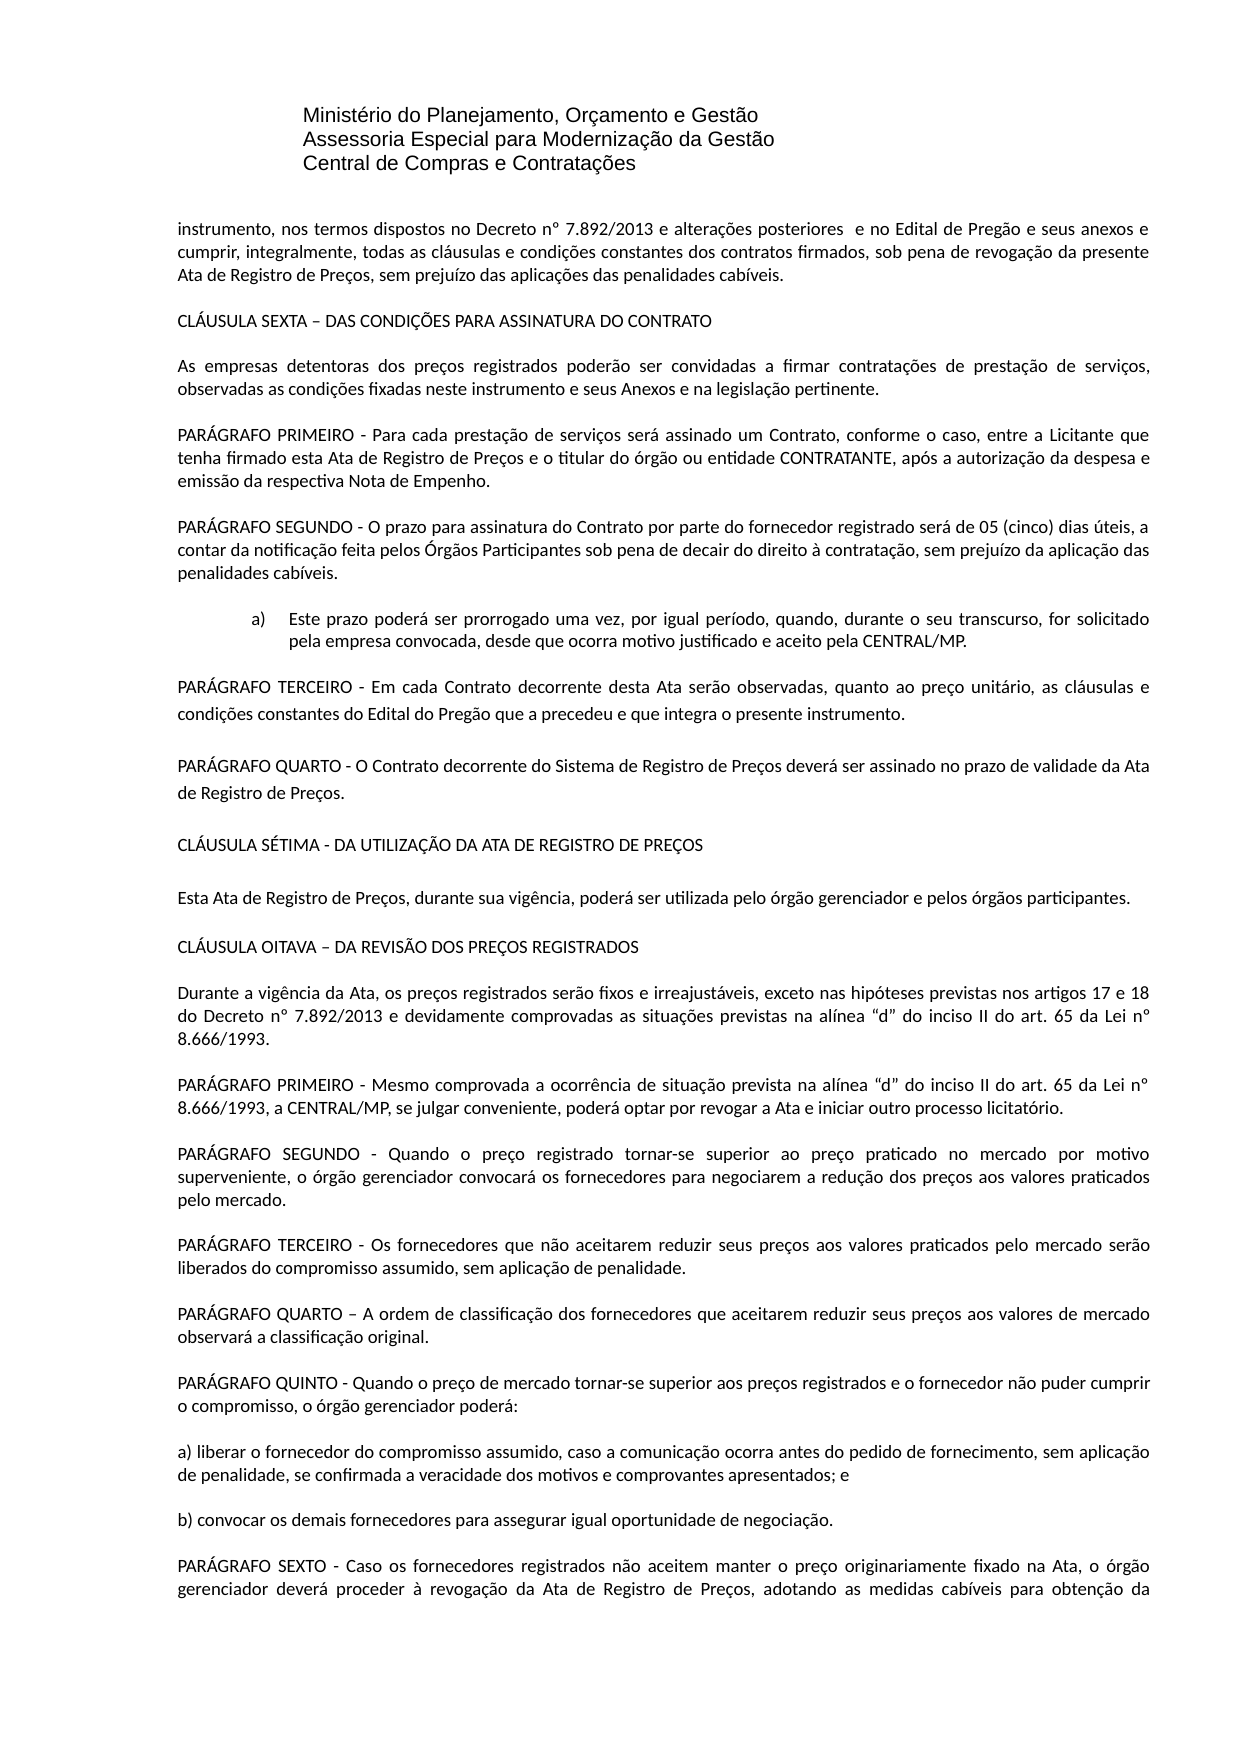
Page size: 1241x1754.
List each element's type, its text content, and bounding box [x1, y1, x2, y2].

text PARÁGRAFO QUINTO - Quando o preço de mercado tornar-se superior aos preços registrados e o fornecedor não puder cumprir o compromisso, o órgão gerenciador poderá: [177, 1371, 1152, 1417]
text PARÁGRAFO QUARTO – A ordem de classificação dos fornecedores que aceitarem reduzir seus preços aos valores de mercado observará a classificação original. [177, 1302, 1152, 1348]
text PARÁGRAFO PRIMEIRO - Mesmo comprovada a ocorrência de situação prevista na alínea “d” do inciso II do art. 65 da Lei nº 8.666/1993, a CENTRAL/MP, se julgar conveniente, poderá optar por revogar a Ata e iniciar outro processo licitatório. [177, 1073, 1152, 1119]
text Esta Ata de Registro de Preços, durante sua vigência, poderá ser utilizada pelo órgão gerenciador e pelos órgãos participantes. [177, 886, 1152, 909]
text CLÁUSULA SEXTA – DAS CONDIÇÕES PARA ASSINATURA DO CONTRATO [177, 309, 1152, 332]
text PARÁGRAFO TERCEIRO - Os fornecedores que não aceitarem reduzir seus preços aos valores praticados pelo mercado serão liberados do compromisso assumido, sem aplicação de penalidade. [177, 1233, 1152, 1279]
text CLÁUSULA OITAVA – DA REVISÃO DOS PREÇOS REGISTRADOS [177, 936, 1152, 958]
text b) convocar os demais fornecedores para assegurar igual oportunidade de negociação. [177, 1508, 1152, 1531]
text PARÁGRAFO SEGUNDO - O prazo para assinatura do Contrato por parte do fornecedor registrado será de 05 (cinco) dias úteis, a contar da notificação feita pelos Órgãos Participantes sob pena de decair do direito à contratação, sem prejuízo da aplicação das penalidades cabíveis. [177, 515, 1152, 584]
text Durante a vigência da Ata, os preços registrados serão fixos e irreajustáveis, exceto nas hipóteses previstas nos artigos 17 e 18 do Decreto nº 7.892/2013 e devidamente comprovadas as situações previstas na alínea “d” do inciso II do art. 65 da Lei nº 8.666/1993. [177, 981, 1152, 1050]
text PARÁGRAFO TERCEIRO - Em cada Contrato decorrente desta Ata serão observadas, quanto ao preço unitário, as cláusulas e condições constantes do Edital do Pregão que a precedeu e que integra o presente instrumento. [177, 676, 1152, 725]
text PARÁGRAFO SEXTO - Caso os fornecedores registrados não aceitem manter o preço originariamente fixado na Ata, o órgão gerenciador deverá proceder à revogação da Ata de Registro de Preços, adotando as medidas cabíveis para obtenção da [177, 1554, 1152, 1600]
text PARÁGRAFO SEGUNDO - Quando o preço registrado tornar-se superior ao preço praticado no mercado por motivo superveniente, o órgão gerenciador convocará os fornecedores para negociarem a redução dos preços aos valores praticados pelo mercado. [177, 1142, 1152, 1211]
text CLÁUSULA SÉTIMA - DA UTILIZAÇÃO DA ATA DE REGISTRO DE PREÇOS [177, 834, 1152, 857]
text PARÁGRAFO QUARTO - O Contrato decorrente do Sistema de Registro de Preços deverá ser assinado no prazo de validade da Ata de Registro de Preços. [177, 754, 1152, 804]
list Este prazo poderá ser prorrogado uma vez, por igual período, quando, durante o seu transcurso, for solicitado pela empresa convocada, desde que ocorra motivo justificado e aceito pela CENTRAL/MP. [251, 607, 1152, 653]
text instrumento, nos termos dispostos no Decreto nº 7.892/2013 e alterações posteriores e no Edital de Pregão e seus anexos e cumprir, integralmente, todas as cláusulas e condições constantes dos contratos firmados, sob pena de revogação da presente Ata de Registro de Preços, sem prejuízo das aplicações das penalidades cabíveis. [177, 217, 1152, 286]
text As empresas detentoras dos preços registrados poderão ser convidadas a firmar contratações de prestação de serviços, observadas as condições fixadas neste instrumento e seus Anexos e na legislação pertinente. [177, 355, 1152, 401]
text a) liberar o fornecedor do compromisso assumido, caso a comunicação ocorra antes do pedido de fornecimento, sem aplicação de penalidade, se confirmada a veracidade dos motivos e comprovantes apresentados; e [177, 1440, 1152, 1486]
text PARÁGRAFO PRIMEIRO - Para cada prestação de serviços será assinado um Contrato, conforme o caso, entre a Licitante que tenha firmado esta Ata de Registro de Preços e o titular do órgão ou entidade CONTRATANTE, após a autorização da despesa e emissão da respectiva Nota de Empenho. [177, 423, 1152, 492]
